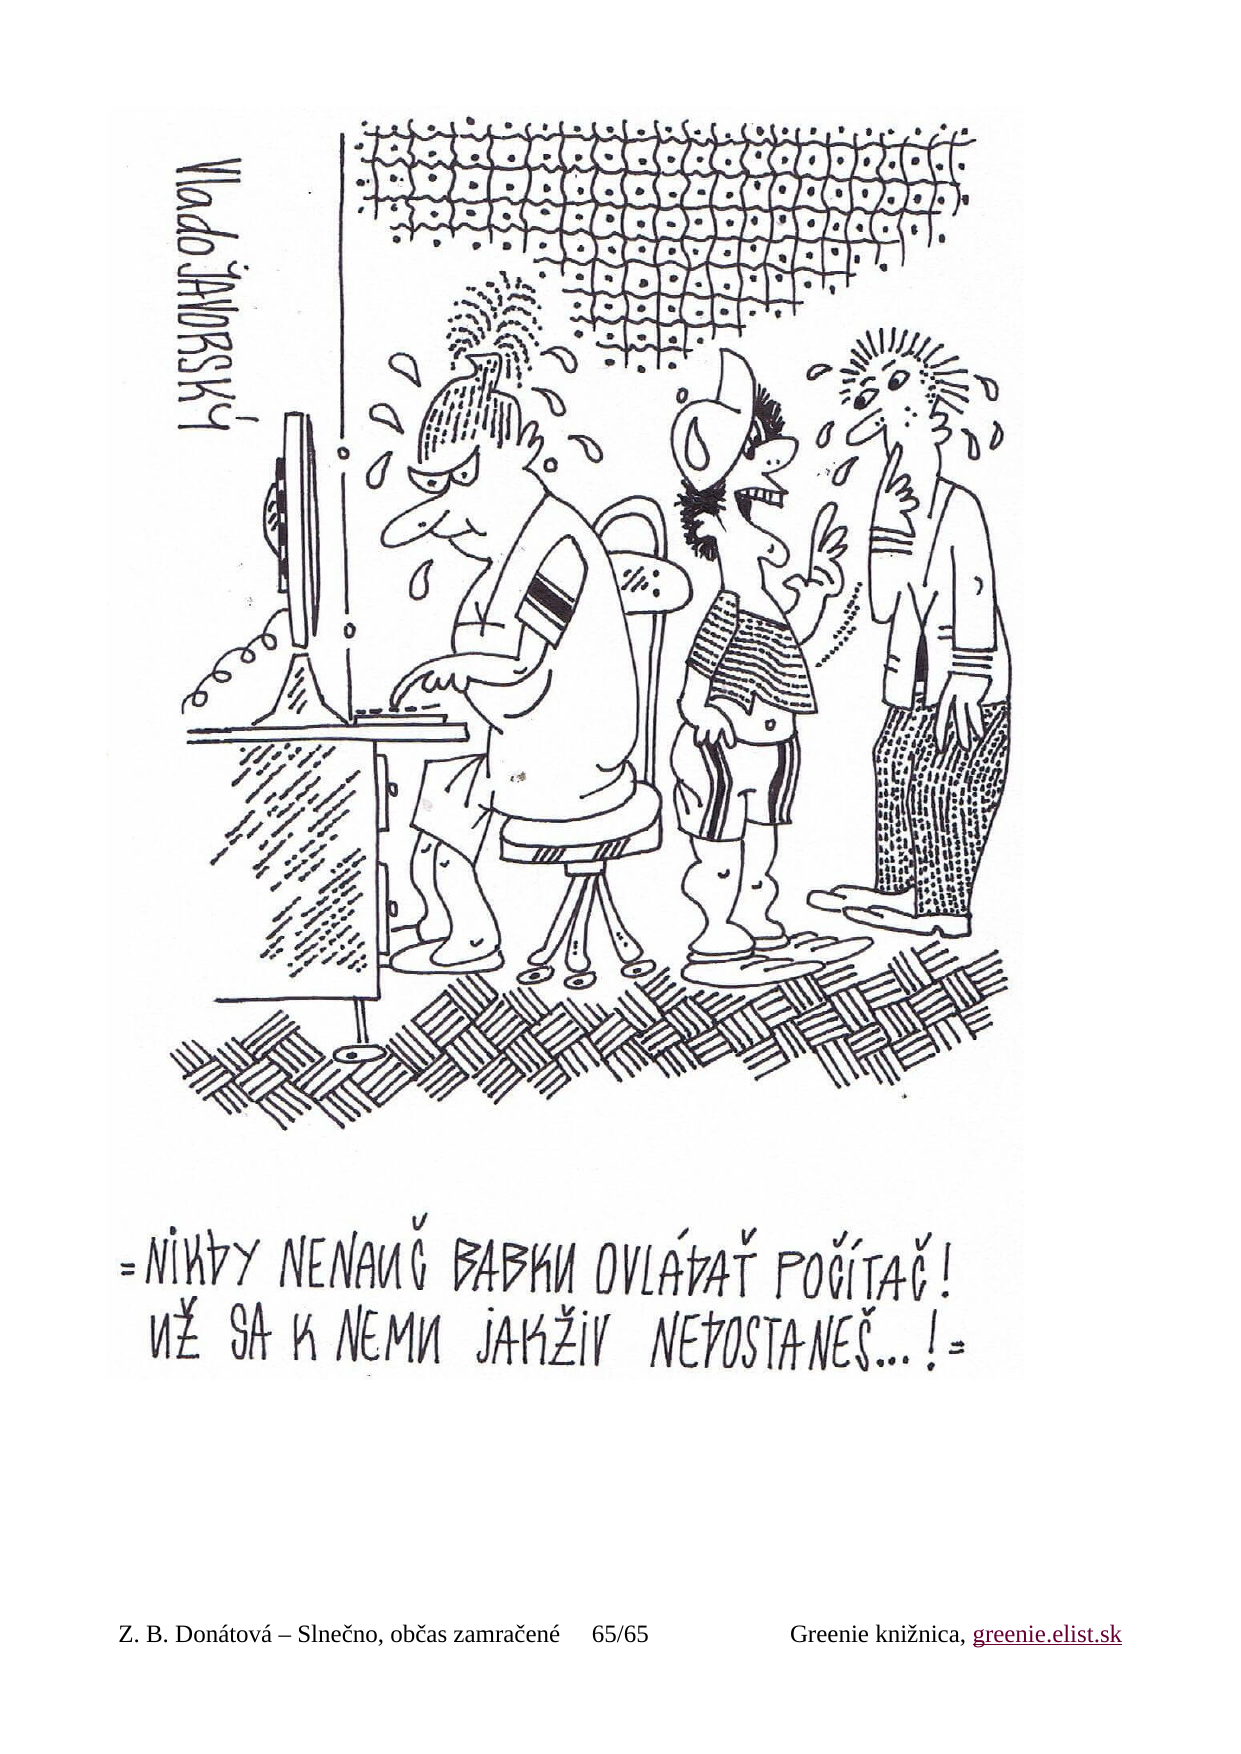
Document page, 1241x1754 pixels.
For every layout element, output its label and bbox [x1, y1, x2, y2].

picture [106, 106, 1025, 1380]
